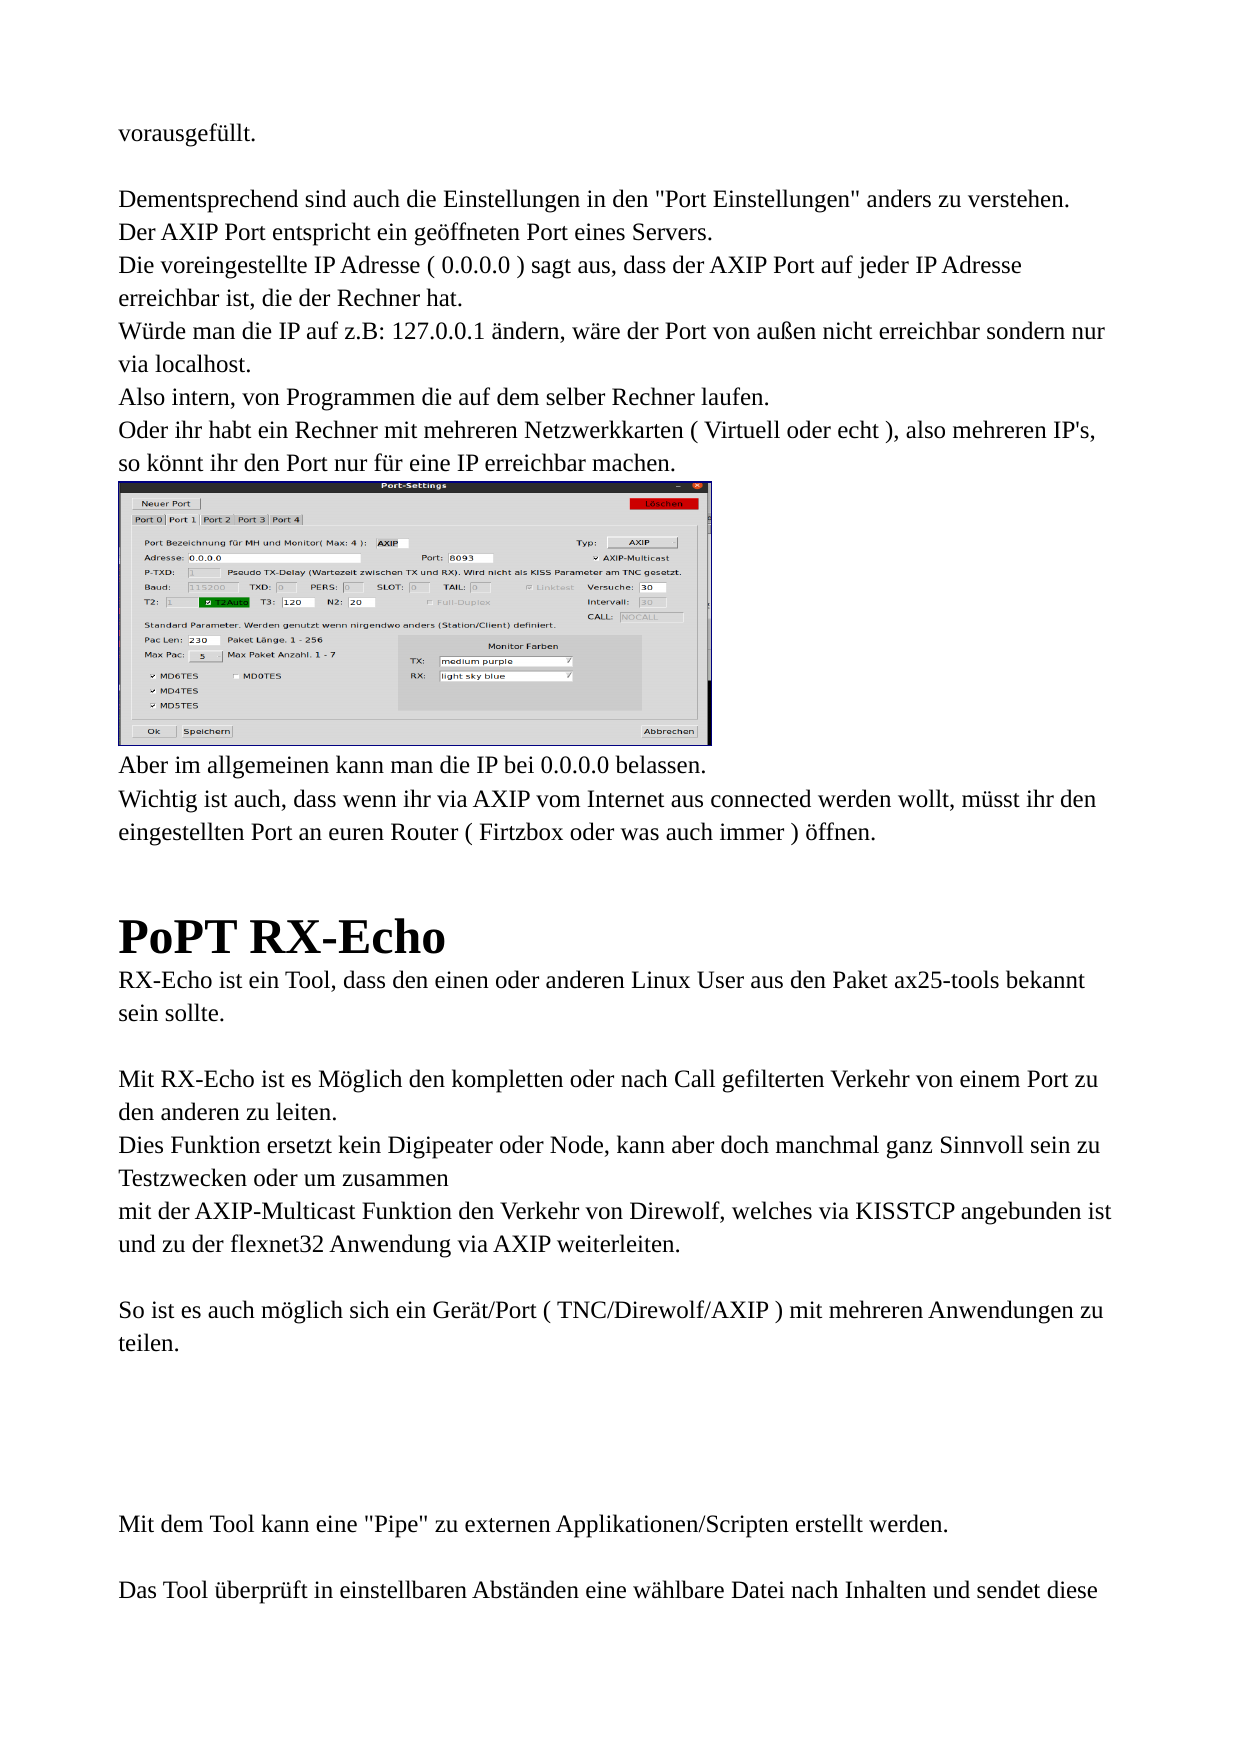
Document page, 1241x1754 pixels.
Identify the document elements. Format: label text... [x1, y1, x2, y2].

text Mit dem Tool kann eine "Pipe" zu externen Applikationen/Scripten erstellt werden. Das Tool überprüft in einstellbaren Abständen eine wählbare Datei nach Inhalten und sendet diese [118, 1509, 1122, 1604]
text vorausgefüllt. Dementsprechend sind auch die Einstellungen in den "Port Einstellungen" anders zu verstehen. Der AXIP Port entspricht ein geöffneten Port eines Servers. Die voreingestellte IP Adresse ( 0.0.0.0 ) sagt aus, dass der AXIP Port auf jeder IP Adresse erreichbar ist, die der Rechner hat. Würde man die IP auf z.B: 127.0.0.1 ändern, wäre der Port von außen nicht erreichbar sondern nur via localhost. Also intern, von Programmen die auf dem selber Rechner laufen. Oder ihr habt ein Rechner mit mehreren Netzwerkkarten ( Virtuell oder echt ), also mehreren IP's, so könnt ihr den Port nur für eine IP erreichbar machen. Aber im allgemeinen kann man die IP bei 0.0.0.0 belassen. Wichtig ist auch, dass wenn ihr via AXIP vom Internet aus connected werden wollt, müsst ihr den eingestellten Port an euren Router ( Firtzbox oder was auch immer ) öffnen. [118, 118, 1122, 845]
picture [119, 483, 711, 745]
text RX-Echo ist ein Tool, dass den einen oder anderen Linux User aus den Paket ax25-tools bekannt sein sollte. Mit RX-Echo ist es Möglich den kompletten oder nach Call gefilterten Verkehr von einem Port zu den anderen zu leiten. Dies Funktion ersetzt kein Digipeater oder Node, kann aber doch manchmal ganz Sinnvoll sein zu Testzwecken oder um zusammen mit der AXIP-Multicast Funktion den Verkehr von Direwolf, welches via KISSTCP angebunden ist und zu der flexnet32 Anwendung via AXIP weiterleiten. So ist es auch möglich sich ein Gerät/Port ( TNC/Direwolf/AXIP ) mit mehreren Anwendungen zu teilen. [118, 965, 1122, 1357]
subtitle PoPT RX-Echo [118, 907, 1122, 965]
